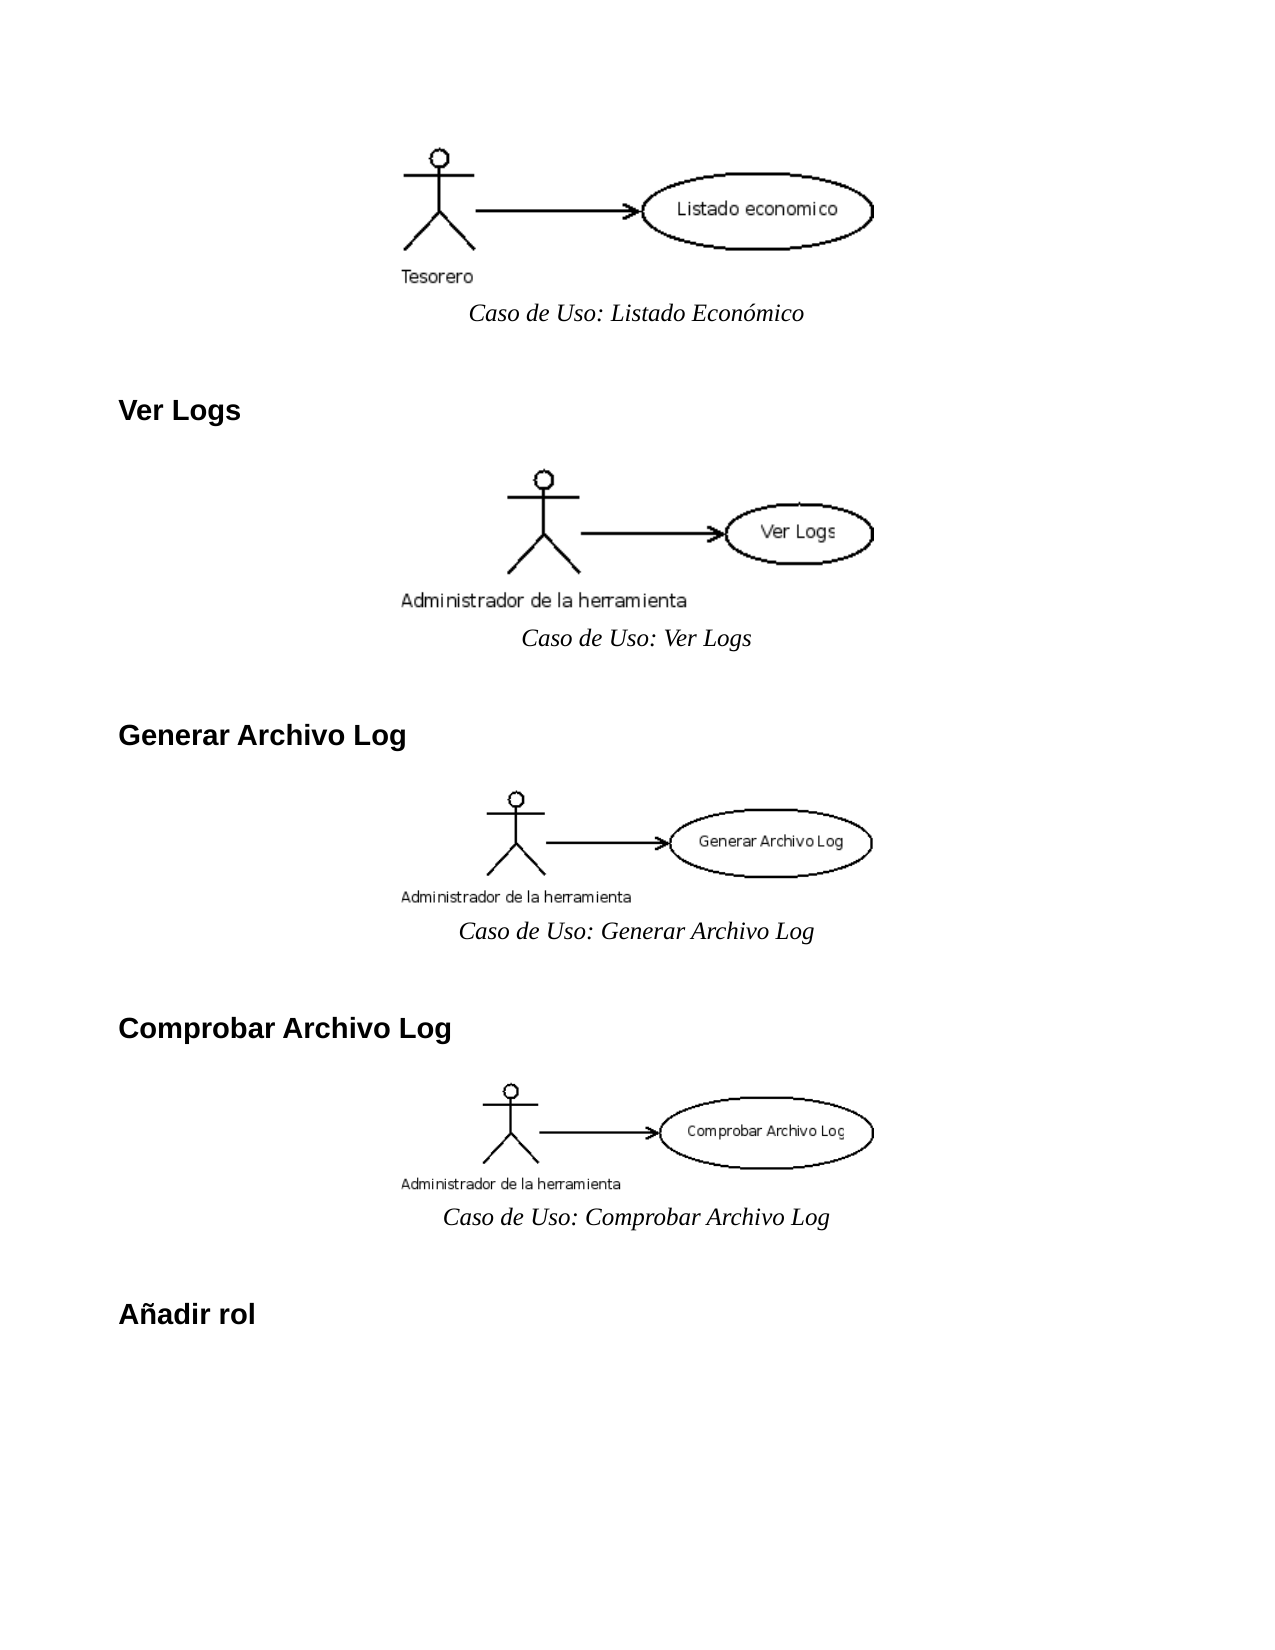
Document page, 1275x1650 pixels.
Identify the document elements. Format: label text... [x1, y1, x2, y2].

subtitle Generar Archivo Log [118, 718, 1157, 752]
text Caso de Uso: Comprobar Archivo Log [401, 1202, 874, 1230]
picture [401, 130, 874, 298]
subtitle Añadir rol [118, 1297, 1157, 1330]
picture [401, 451, 874, 624]
text Caso de Uso: Listado Económico [401, 298, 874, 327]
subtitle Comprobar Archivo Log [118, 1011, 1157, 1044]
subtitle Ver Logs [118, 393, 1157, 426]
picture [401, 777, 874, 916]
picture [401, 1069, 874, 1202]
text Caso de Uso: Ver Logs [401, 624, 874, 652]
text Caso de Uso: Generar Archivo Log [401, 916, 874, 944]
